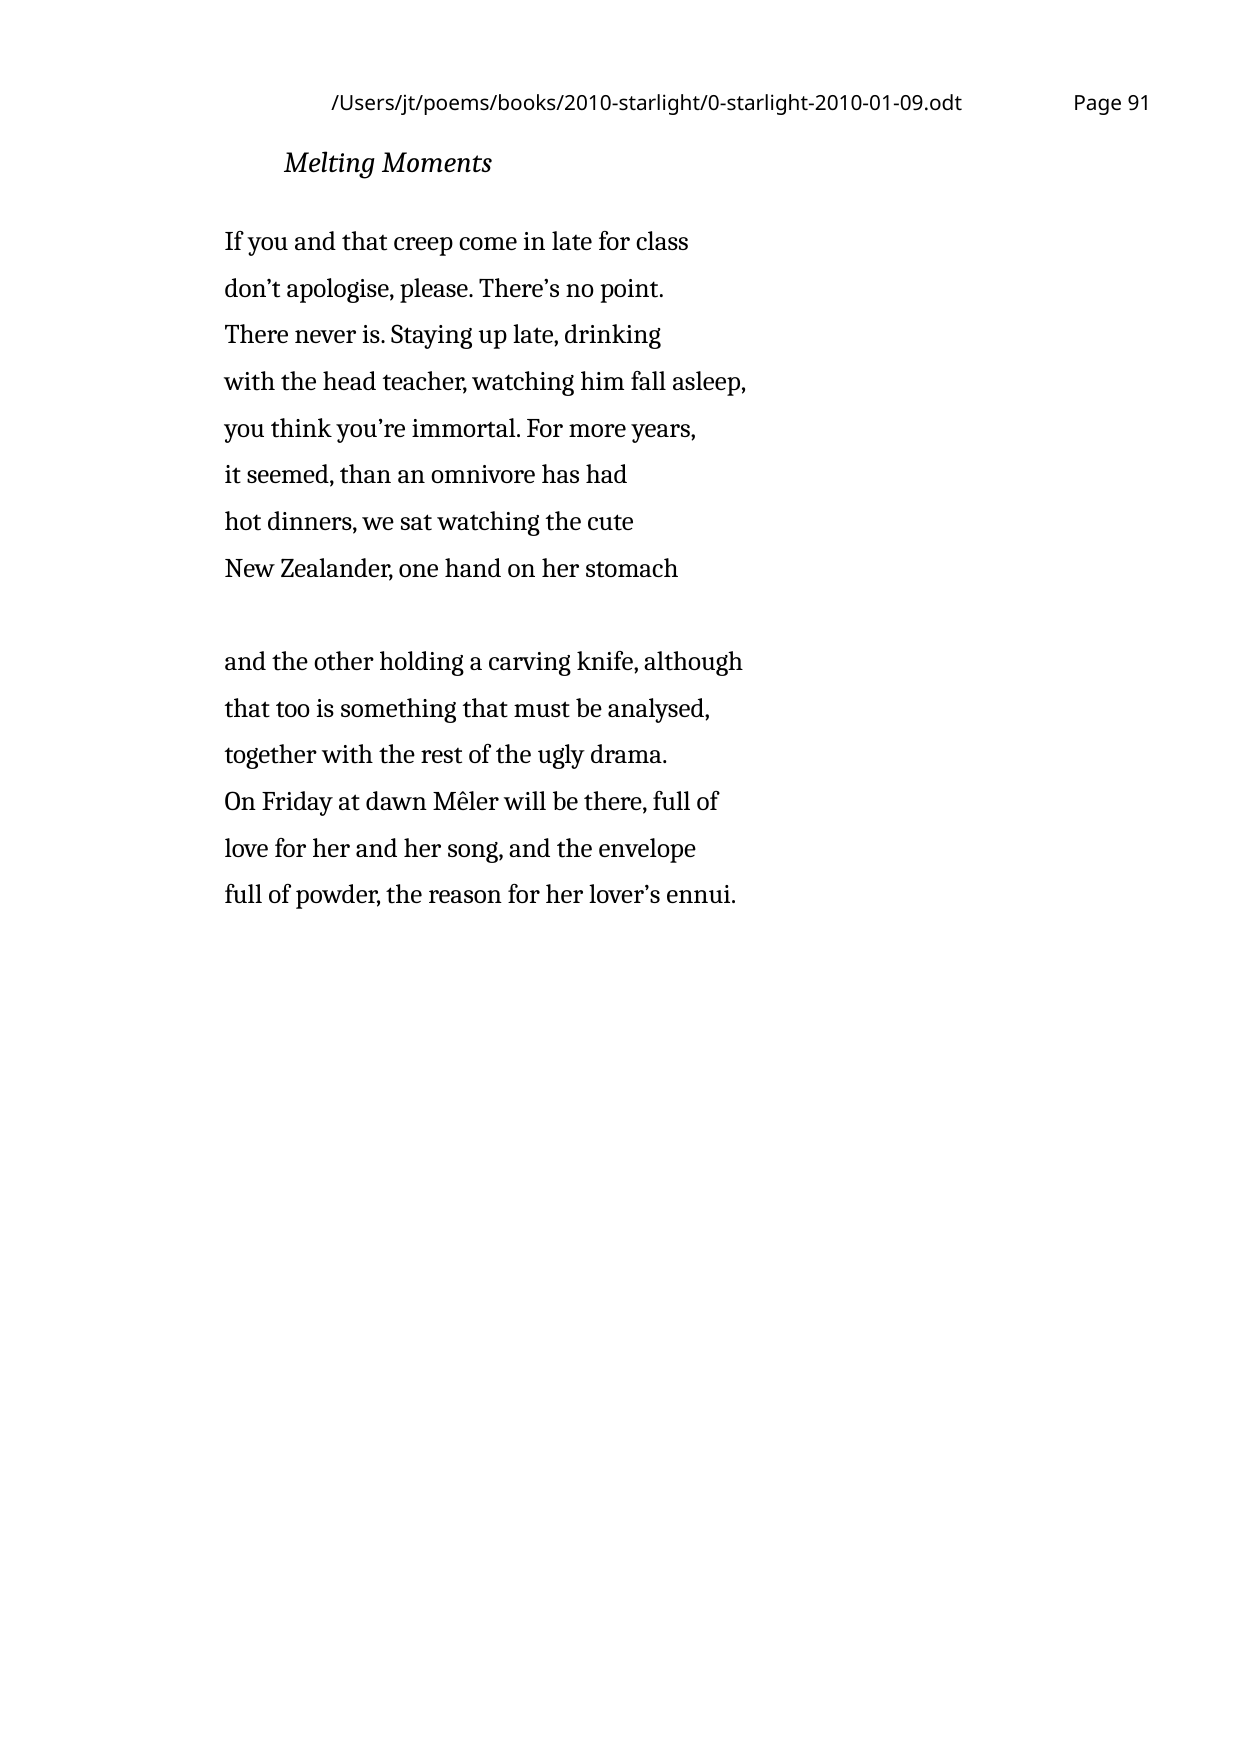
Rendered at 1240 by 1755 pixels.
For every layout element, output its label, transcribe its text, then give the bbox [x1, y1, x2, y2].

text love for her and her song, and the envelope [224, 833, 1151, 864]
text you think you’re immortal. For more years, [224, 413, 1151, 444]
text On Friday at dawn Mêler will be there, full of [224, 786, 1151, 817]
title Melting Moments [283, 146, 1062, 180]
text and the other holding a carving knife, although [224, 646, 1151, 677]
text together with the rest of the ugly drama. [224, 739, 1151, 771]
text with the head teacher, watching him fall asleep, [224, 366, 1151, 397]
text New Zealander, one hand on her stomach [224, 553, 1151, 584]
text If you and that creep come in late for class [224, 226, 1151, 257]
text it seemed, than an omnivore has had [224, 459, 1151, 491]
text There never is. Staying up late, drinking [224, 319, 1151, 351]
text hot dinners, we sat watching the cute [224, 506, 1151, 537]
text that too is something that must be analysed, [224, 693, 1151, 724]
text don’t apologise, please. There’s no point. [224, 273, 1151, 304]
text full of powder, the reason for her lover’s ennui. [224, 879, 1151, 911]
